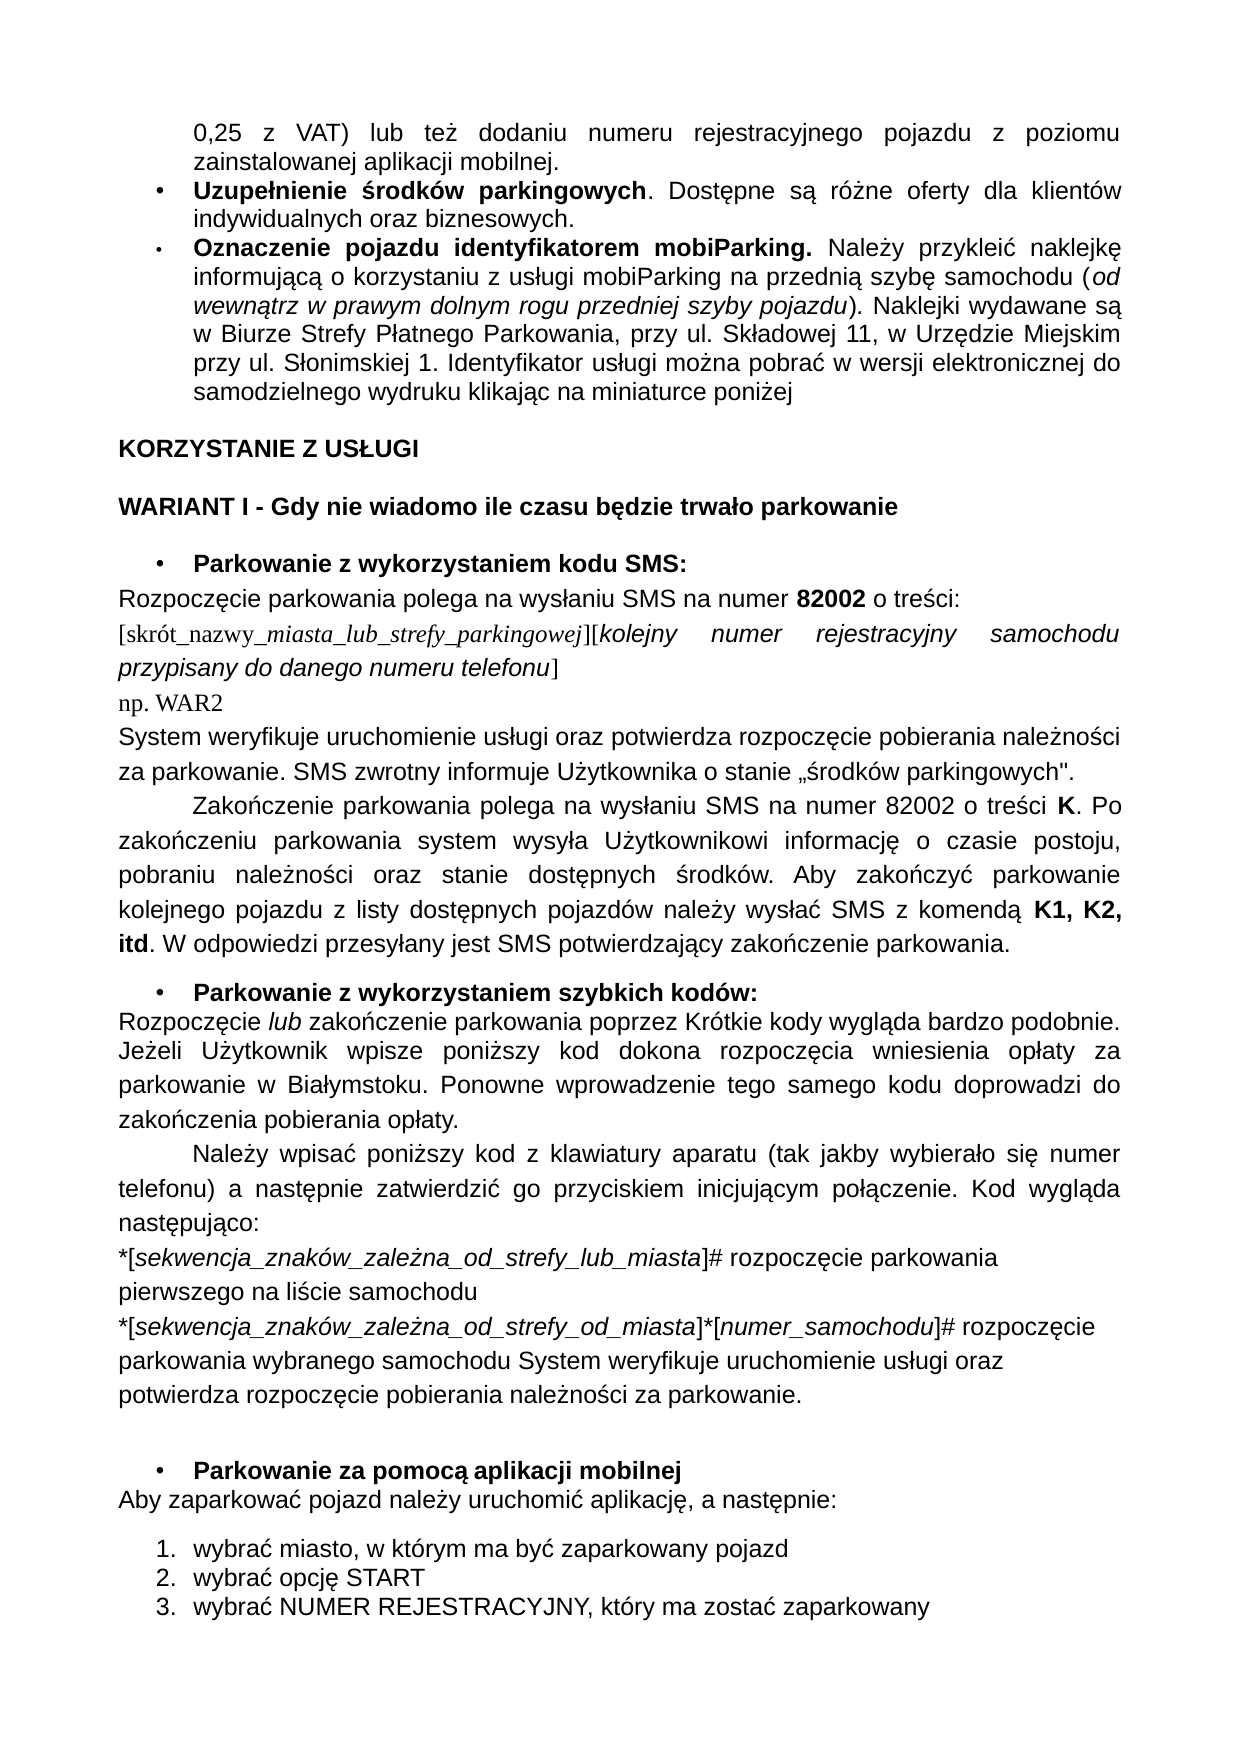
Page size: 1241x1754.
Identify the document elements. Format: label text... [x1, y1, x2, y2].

list wybrać opcję START [156, 1563, 1122, 1592]
text WARIANT I - Gdy nie wiadomo ile czasu będzie trwało parkowanie [118, 492, 1122, 521]
text np. WAR2 [118, 688, 1122, 716]
list Uzupełnienie środków parkingowych. Dostępne są różne oferty dla klientów indywidualnych oraz biznesowych. [156, 176, 1122, 233]
text [skrót_nazwy_miasta_lub_strefy_parkingowej][kolejny numer rejestracyjny samochodu przypisany do danego numeru telefonu] [118, 618, 1122, 682]
list wybrać NUMER REJESTRACYJNY, który ma zostać zaparkowany [156, 1592, 1122, 1620]
list Parkowanie za pomocą aplikacji mobilnej [156, 1456, 1122, 1485]
text System weryfikuje uruchomienie usługi oraz potwierdza rozpoczęcie pobierania należności za parkowanie. SMS zwrotny informuje Użytkownika o stanie „środków parkingowych". [118, 722, 1122, 785]
list Parkowanie z wykorzystaniem kodu SMS: [156, 549, 1122, 578]
text KORZYSTANIE Z USŁUGI [118, 434, 1122, 463]
text Aby zaparkować pojazd należy uruchomić aplikację, a następnie: [118, 1485, 1122, 1514]
list Parkowanie z wykorzystaniem szybkich kodów: [156, 978, 1122, 1007]
list 0,25 z VAT) lub też dodaniu numeru rejestracyjnego pojazdu z poziomu zainstalowanej aplikacji mobilnej. [156, 118, 1122, 176]
list Rozpoczęcie lub zakończenie parkowania poprzez Krótkie kody wygląda bardzo podobnie. [118, 1007, 1122, 1036]
text Rozpoczęcie parkowania polega na wysłaniu SMS na numer 82002 o treści: [118, 584, 1122, 613]
text *[sekwencja_znaków_zależna_od_strefy_od_miasta]*[numer_samochodu]# rozpoczęcie parkowania wybranego samochodu System weryfikuje uruchomienie usługi oraz potwierdza rozpoczęcie pobierania należności za parkowanie. [118, 1312, 1122, 1409]
text Należy wpisać poniższy kod z klawiatury aparatu (tak jakby wybierało się numer telefonu) a następnie zatwierdzić go przyciskiem inicjującym połączenie. Kod wygląda następująco: [118, 1139, 1122, 1237]
text Jeżeli Użytkownik wpisze poniższy kod dokona rozpoczęcia wniesienia opłaty za parkowanie w Białymstoku. Ponowne wprowadzenie tego samego kodu doprowadzi do zakończenia pobierania opłaty. [118, 1036, 1122, 1133]
list Oznaczenie pojazdu identyfikatorem mobiParking. Należy przykleić naklejkę informującą o korzystaniu z usługi mobiParking na przednią szybę samochodu (od wewnątrz w prawym dolnym rogu przedniej szyby pojazdu). Naklejki wydawane są w Biurze Strefy Płatnego Parkowania, przy ul. Składowej 11, w Urzędzie Miejskim przy ul. Słonimskiej 1. Identyfikator usługi można pobrać w wersji elektronicznej do samodzielnego wydruku klikając na miniaturce poniżej [156, 233, 1122, 406]
text *[sekwencja_znaków_zależna_od_strefy_lub_miasta]# rozpoczęcie parkowania pierwszego na liście samochodu [118, 1243, 1122, 1306]
text Zakończenie parkowania polega na wysłaniu SMS na numer 82002 o treści K. Po zakończeniu parkowania system wysyła Użytkownikowi informację o czasie postoju, pobraniu należności oraz stanie dostępnych środków. Aby zakończyć parkowanie kolejnego pojazdu z listy dostępnych pojazdów należy wysłać SMS z komendą K1, K2, itd. W odpowiedzi przesyłany jest SMS potwierdzający zakończenie parkowania. [118, 791, 1122, 958]
list wybrać miasto, w którym ma być zaparkowany pojazd [156, 1534, 1122, 1563]
